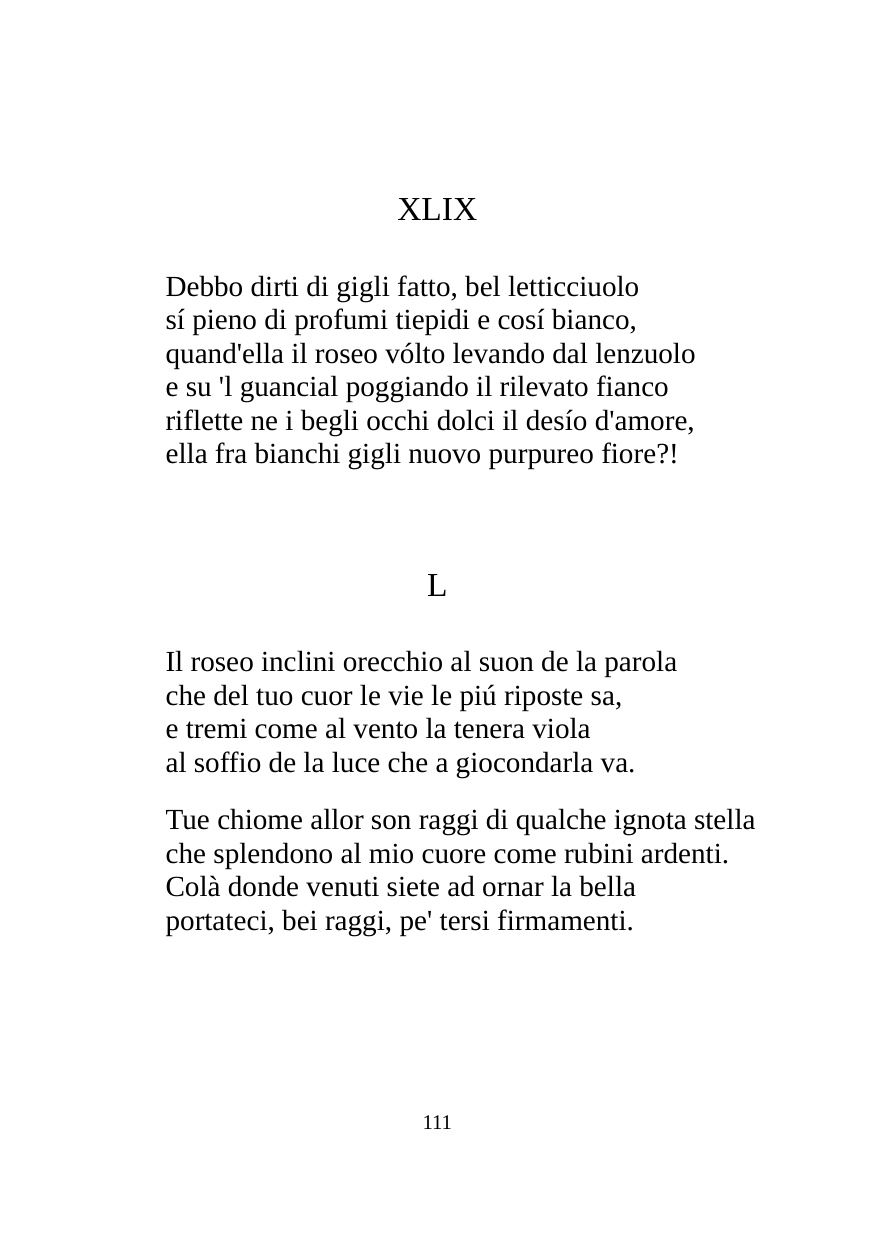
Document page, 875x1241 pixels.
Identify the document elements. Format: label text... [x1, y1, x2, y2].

subtitle L [106, 564, 768, 603]
text Debbo dirti di gigli fatto, bel letticciuolo sí pieno di profumi tiepidi e cosí bianco, quand'ella il roseo vólto levando dal lenzuolo e su 'l guancial poggiando il rilevato fianco riflette ne i begli occhi dolci il desío d'amore, ella fra bianchi gigli nuovo purpureo fiore?! [165, 269, 768, 470]
text Tue chiome allor son raggi di qualche ignota stella che splendono al mio cuore come rubini ardenti. Colà donde venuti siete ad ornar la bella portateci, bei raggi, pe' tersi firmamenti. [165, 802, 768, 936]
text Il roseo inclini orecchio al suon de la parola che del tuo cuor le vie le piú riposte sa, e tremi come al vento la tenera viola al soffio de la luce che a giocondarla va. [165, 644, 768, 779]
subtitle XLIX [106, 189, 768, 228]
